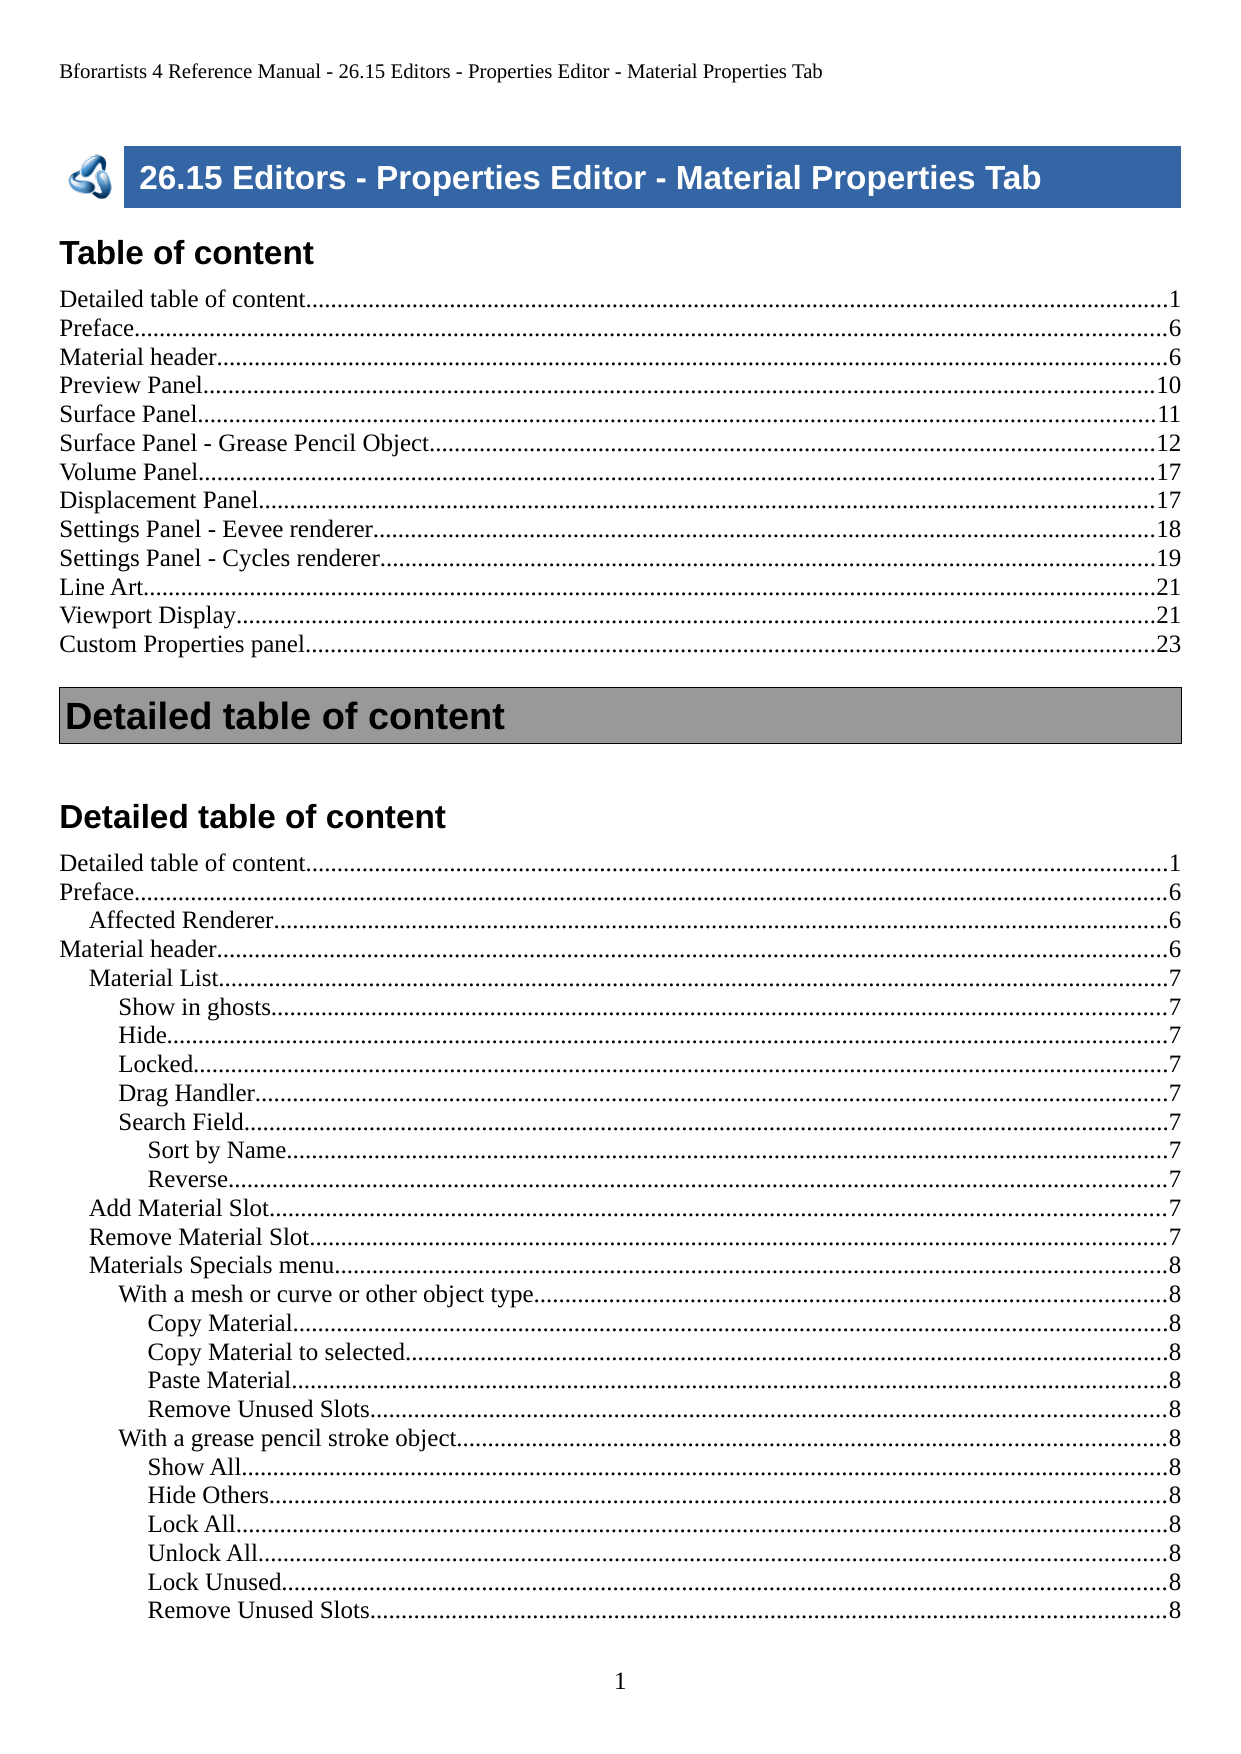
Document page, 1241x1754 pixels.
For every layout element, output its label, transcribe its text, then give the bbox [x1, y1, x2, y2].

text Detailed table of content 1 [59, 848, 1181, 877]
table_header Detailed table of content [60, 688, 1181, 743]
text Surface Panel 11 [59, 399, 1181, 428]
table_header [59, 146, 124, 208]
text Show All 8 [147, 1452, 1181, 1481]
text Remove Unused Slots 8 [147, 1596, 1181, 1624]
text Surface Panel - Grease Pencil Object 12 [59, 428, 1181, 457]
text Material header 6 [59, 934, 1181, 963]
text Preface 6 [59, 877, 1181, 906]
text Lock Unused 8 [147, 1567, 1181, 1596]
text Unlock All 8 [147, 1538, 1181, 1567]
text Affected Renderer 6 [88, 906, 1181, 934]
picture [65, 152, 114, 202]
subtitle Detailed table of content [59, 797, 1181, 836]
text Remove Unused Slots 8 [147, 1394, 1181, 1423]
text Drag Handler 7 [118, 1078, 1181, 1107]
text Settings Panel - Eevee renderer 18 [59, 514, 1181, 543]
text Volume Panel 17 [59, 457, 1181, 486]
text Lock All 8 [147, 1509, 1181, 1538]
text Copy Material 8 [147, 1308, 1181, 1337]
text With a mesh or curve or other object type 8 [118, 1279, 1181, 1308]
text Sort by Name 7 [147, 1136, 1181, 1164]
text Copy Material to selected 8 [147, 1337, 1181, 1366]
text Hide Others 8 [147, 1481, 1181, 1509]
subtitle Table of content [59, 233, 1181, 272]
text Viewport Display 21 [59, 601, 1181, 629]
text Materials Specials menu 8 [88, 1251, 1181, 1279]
table_header 26.15 Editors - Properties Editor - Material Properties Tab [124, 146, 1181, 208]
text Reverse 7 [147, 1164, 1181, 1193]
text Displacement Panel 17 [59, 486, 1181, 514]
text Settings Panel - Cycles renderer 19 [59, 543, 1181, 572]
text Paste Material 8 [147, 1366, 1181, 1394]
text Add Material Slot 7 [88, 1193, 1181, 1222]
text Search Field 7 [118, 1107, 1181, 1136]
text With a grease pencil stroke object 8 [118, 1423, 1181, 1452]
text Locked 7 [118, 1049, 1181, 1078]
text Preface 6 [59, 313, 1181, 342]
text Material List 7 [88, 963, 1181, 992]
text Remove Material Slot 7 [88, 1222, 1181, 1251]
text Custom Properties panel 23 [59, 629, 1181, 658]
text Detailed table of content 1 [59, 284, 1181, 313]
text Material header 6 [59, 342, 1181, 371]
text Line Art 21 [59, 572, 1181, 601]
text Hide 7 [118, 1021, 1181, 1049]
text Show in ghosts 7 [118, 992, 1181, 1021]
text Preview Panel 10 [59, 371, 1181, 399]
